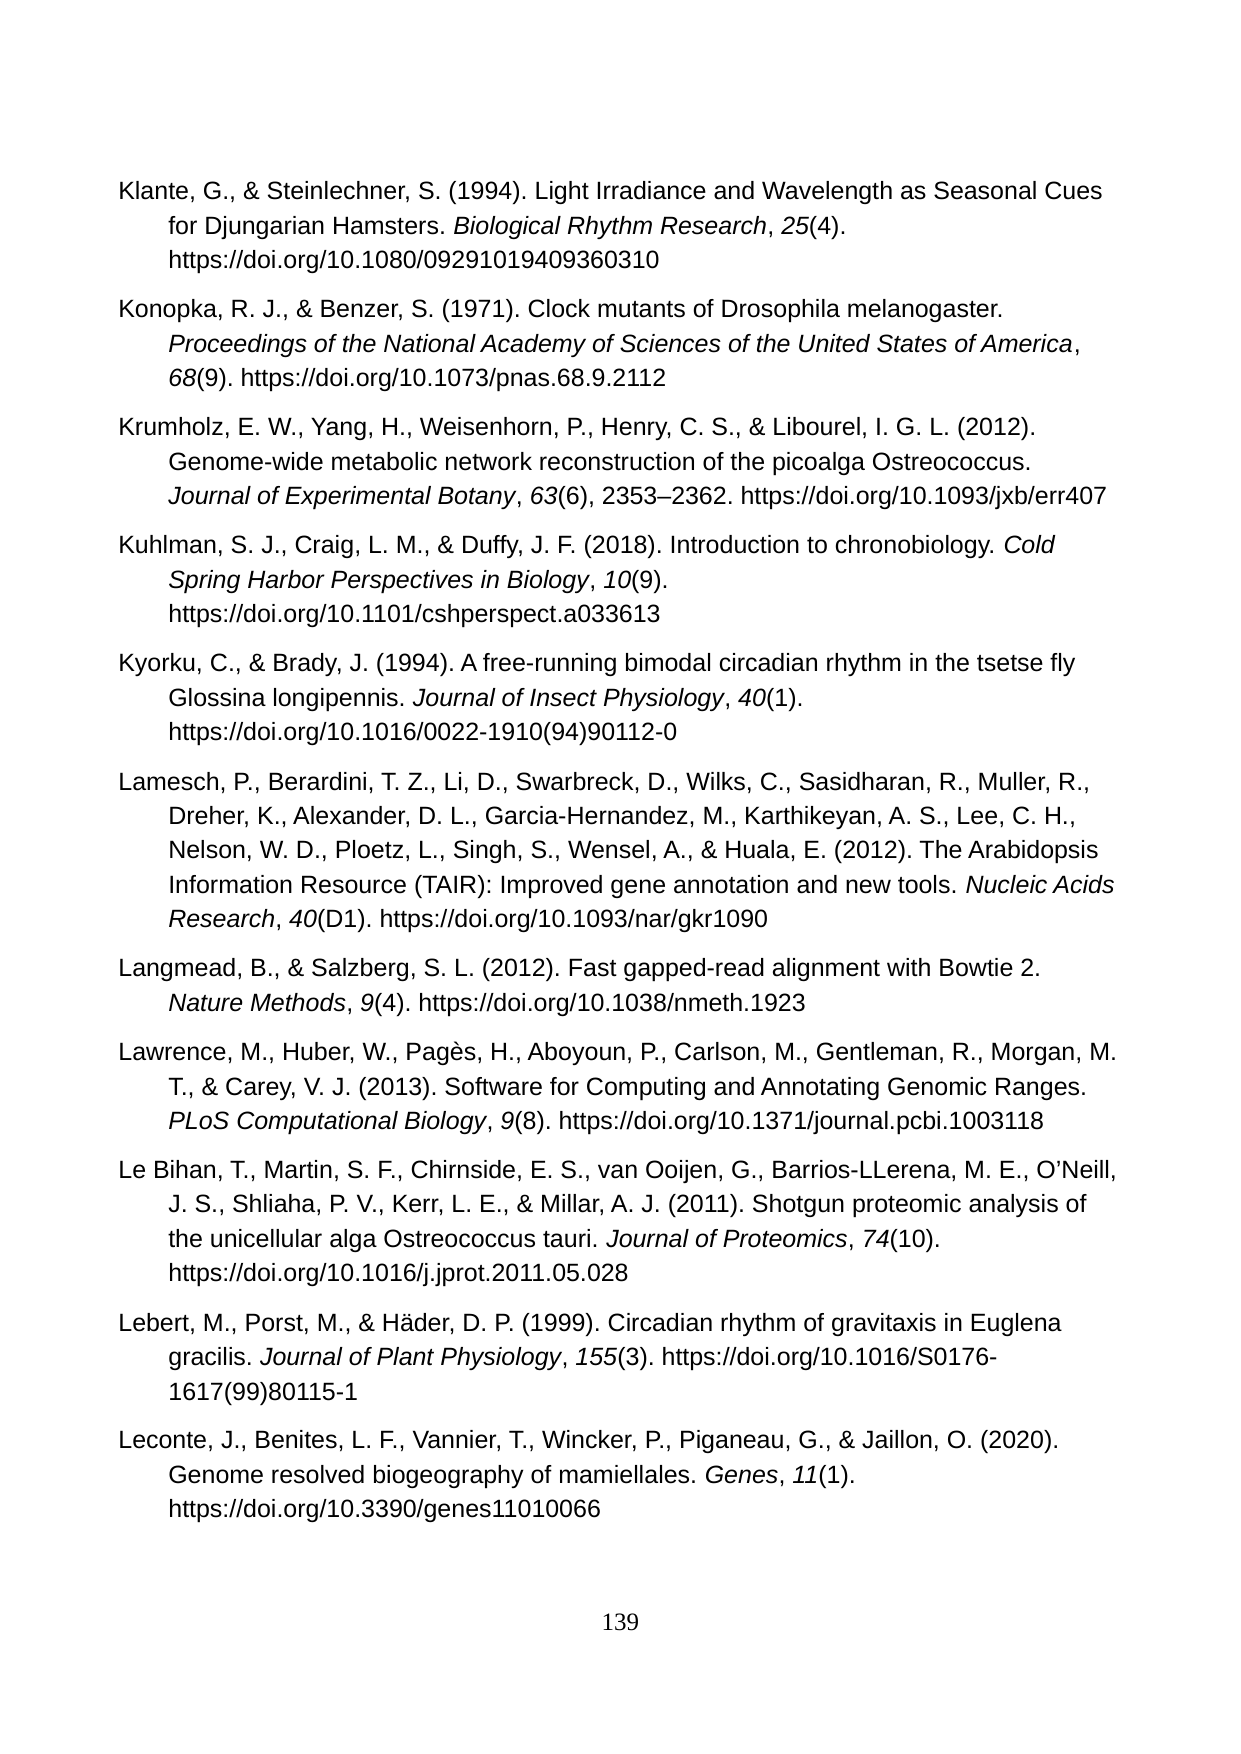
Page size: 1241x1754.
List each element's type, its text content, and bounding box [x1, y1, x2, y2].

text Langmead, B., & Salzberg, S. L. (2012). Fast gapped-read alignment with Bowtie 2. Nature Methods, 9(4). https://doi.org/10.1038/nmeth.1923 [118, 953, 1122, 1017]
text Krumholz, E. W., Yang, H., Weisenhorn, P., Henry, C. S., & Libourel, I. G. L. (2012). Genome-wide metabolic network reconstruction of the picoalga Ostreococcus. Journal of Experimental Botany, 63(6), 2353–2362. https://doi.org/10.1093/jxb/err407 [118, 412, 1122, 510]
text Lebert, M., Porst, M., & Häder, D. P. (1999). Circadian rhythm of gravitaxis in Euglena gracilis. Journal of Plant Physiology, 155(3). https://doi.org/10.1016/S0176-1617(99)80115-1 [118, 1307, 1122, 1405]
text Le Bihan, T., Martin, S. F., Chirnside, E. S., van Ooijen, G., Barrios-LLerena, M. E., O’Neill, J. S., Shliaha, P. V., Kerr, L. E., & Millar, A. J. (2011). Shotgun proteomic analysis of the unicellular alga Ostreococcus tauri. Journal of Proteomics, 74(10). https://doi.org/10.1016/j.jprot.2011.05.028 [118, 1155, 1122, 1287]
text Kuhlman, S. J., Craig, L. M., & Duffy, J. F. (2018). Introduction to chronobiology. Cold Spring Harbor Perspectives in Biology, 10(9). https://doi.org/10.1101/cshperspect.a033613 [118, 530, 1122, 628]
text Lamesch, P., Berardini, T. Z., Li, D., Swarbreck, D., Wilks, C., Sasidharan, R., Muller, R., Dreher, K., Alexander, D. L., Garcia-Hernandez, M., Karthikeyan, A. S., Lee, C. H., Nelson, W. D., Ploetz, L., Singh, S., Wensel, A., & Huala, E. (2012). The Arabidopsis Information Resource (TAIR): Improved gene annotation and new tools. Nucleic Acids Research, 40(D1). https://doi.org/10.1093/nar/gkr1090 [118, 766, 1122, 933]
text Klante, G., & Steinlechner, S. (1994). Light Irradiance and Wavelength as Seasonal Cues for Djungarian Hamsters. Biological Rhythm Research, 25(4). https://doi.org/10.1080/09291019409360310 [118, 176, 1122, 274]
text Leconte, J., Benites, L. F., Vannier, T., Wincker, P., Piganeau, G., & Jaillon, O. (2020). Genome resolved biogeography of mamiellales. Genes, 11(1). https://doi.org/10.3390/genes11010066 [118, 1426, 1122, 1523]
text Kyorku, C., & Brady, J. (1994). A free-running bimodal circadian rhythm in the tsetse fly Glossina longipennis. Journal of Insect Physiology, 40(1). https://doi.org/10.1016/0022-1910(94)90112-0 [118, 648, 1122, 746]
text Lawrence, M., Huber, W., Pagès, H., Aboyoun, P., Carlson, M., Gentleman, R., Morgan, M. T., & Carey, V. J. (2013). Software for Computing and Annotating Genomic Ranges. PLoS Computational Biology, 9(8). https://doi.org/10.1371/journal.pcbi.1003118 [118, 1037, 1122, 1135]
text Konopka, R. J., & Benzer, S. (1971). Clock mutants of Drosophila melanogaster. Proceedings of the National Academy of Sciences of the United States of America, 68(9). https://doi.org/10.1073/pnas.68.9.2112 [118, 294, 1122, 392]
